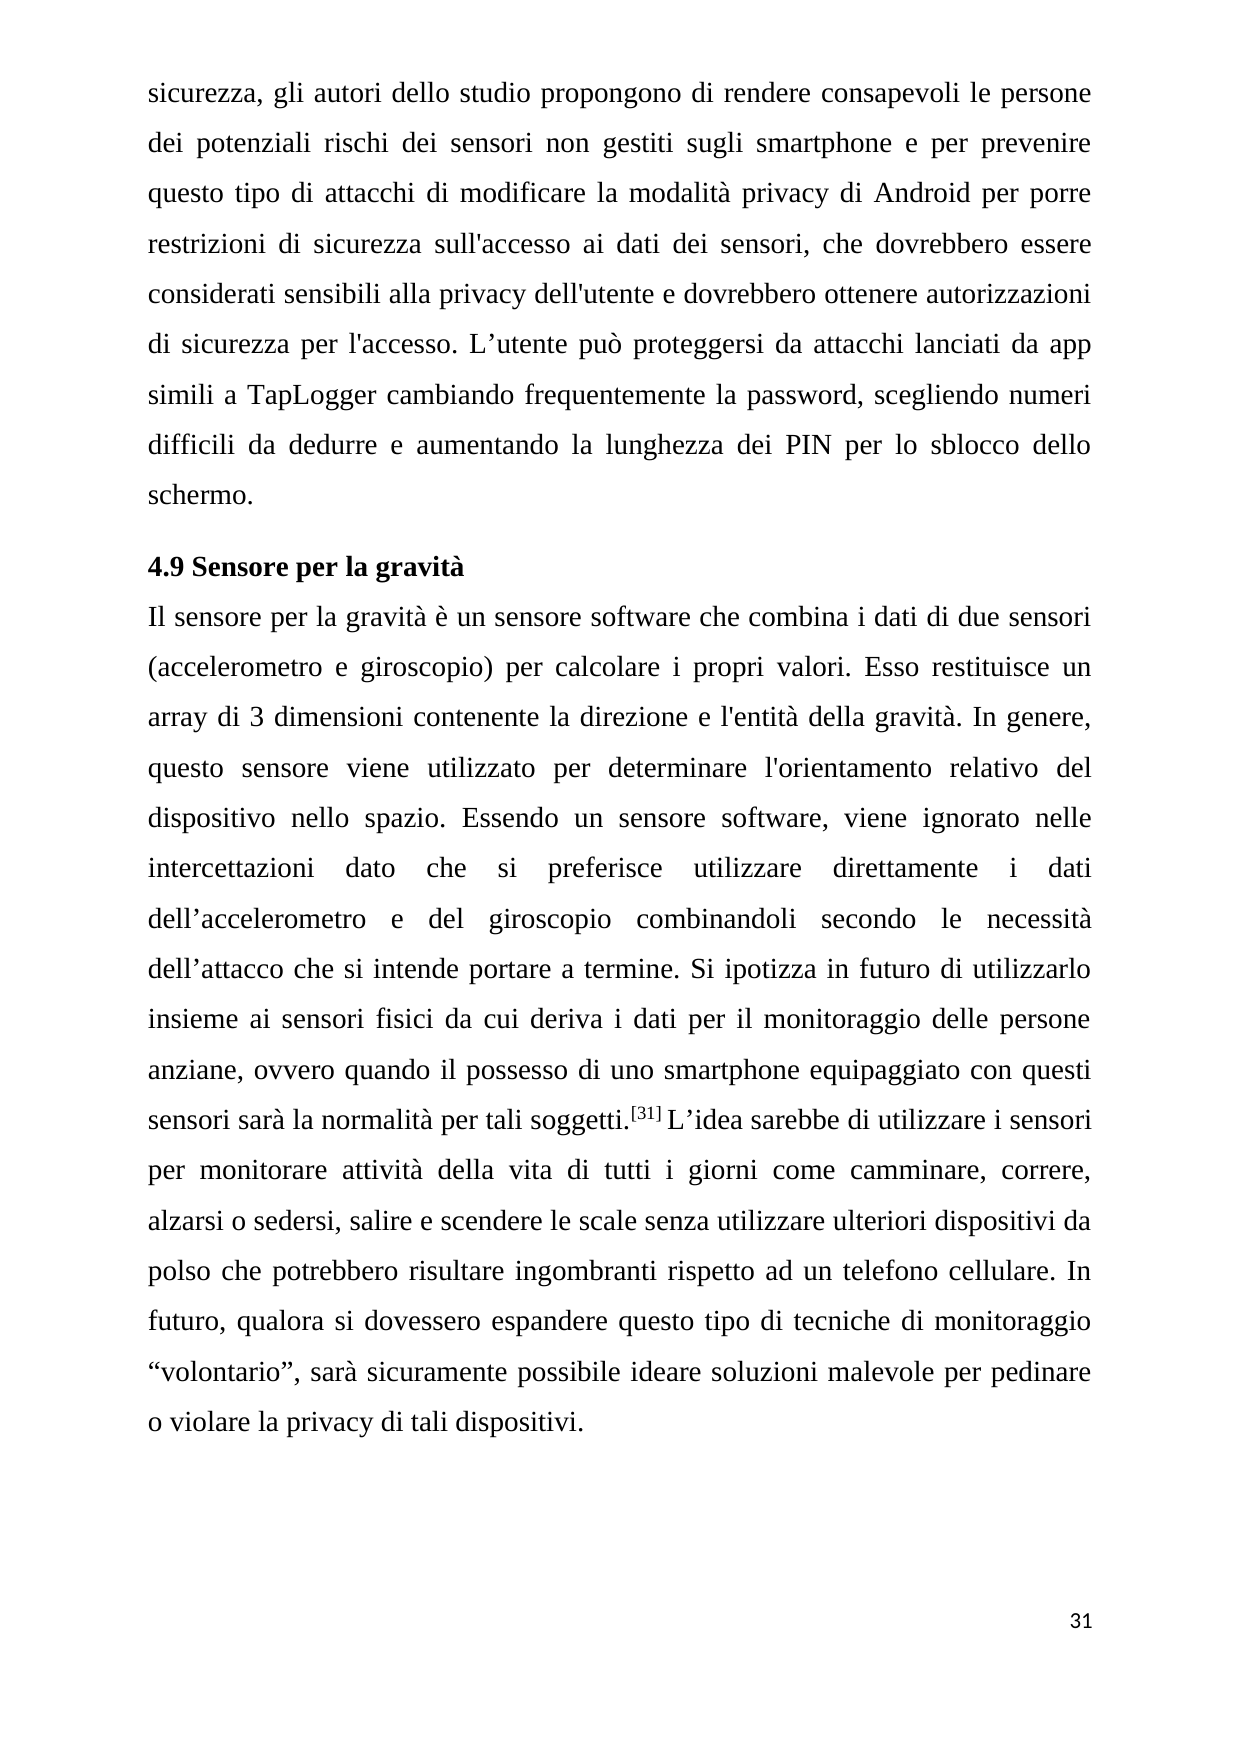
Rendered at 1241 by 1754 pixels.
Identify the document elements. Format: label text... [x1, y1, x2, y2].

text sicurezza, gli autori dello studio propongono di rendere consapevoli le persone dei potenziali rischi dei sensori non gestiti sugli smartphone e per prevenire questo tipo di attacchi di modificare la modalità privacy di Android per porre restrizioni di sicurezza sull'accesso ai dati dei sensori, che dovrebbero essere considerati sensibili alla privacy dell'utente e dovrebbero ottenere autorizzazioni di sicurezza per l'accesso. L’utente può proteggersi da attacchi lanciati da app simili a TapLogger cambiando frequentemente la password, scegliendo numeri difficili da dedurre e aumentando la lunghezza dei PIN per lo sblocco dello schermo. [148, 75, 1092, 511]
text Il sensore per la gravità è un sensore software che combina i dati di due sensori (accelerometro e giroscopio) per calcolare i propri valori. Esso restituisce un array di 3 dimensioni contenente la direzione e l'entità della gravità. In genere, questo sensore viene utilizzato per determinare l'orientamento relativo del dispositivo nello spazio. Essendo un sensore software, viene ignorato nelle intercettazioni dato che si preferisce utilizzare direttamente i dati dell’accelerometro e del giroscopio combinandoli secondo le necessità dell’attacco che si intende portare a termine. Si ipotizza in futuro di utilizzarlo insieme ai sensori fisici da cui deriva i dati per il monitoraggio delle persone anziane, ovvero quando il possesso di uno smartphone equipaggiato con questi sensori sarà la normalità per tali soggetti.[31] L’idea sarebbe di utilizzare i sensori per monitorare attività della vita di tutti i giorni come camminare, correre, alzarsi o sedersi, salire e scendere le scale senza utilizzare ulteriori dispositivi da polso che potrebbero risultare ingombranti rispetto ad un telefono cellulare. In futuro, qualora si dovessero espandere questo tipo di tecniche di monitoraggio “volontario”, sarà sicuramente possibile ideare soluzioni malevole per pedinare o violare la privacy di tali dispositivi. [148, 599, 1092, 1437]
subtitle 4.9 Sensore per la gravità [148, 549, 1092, 582]
